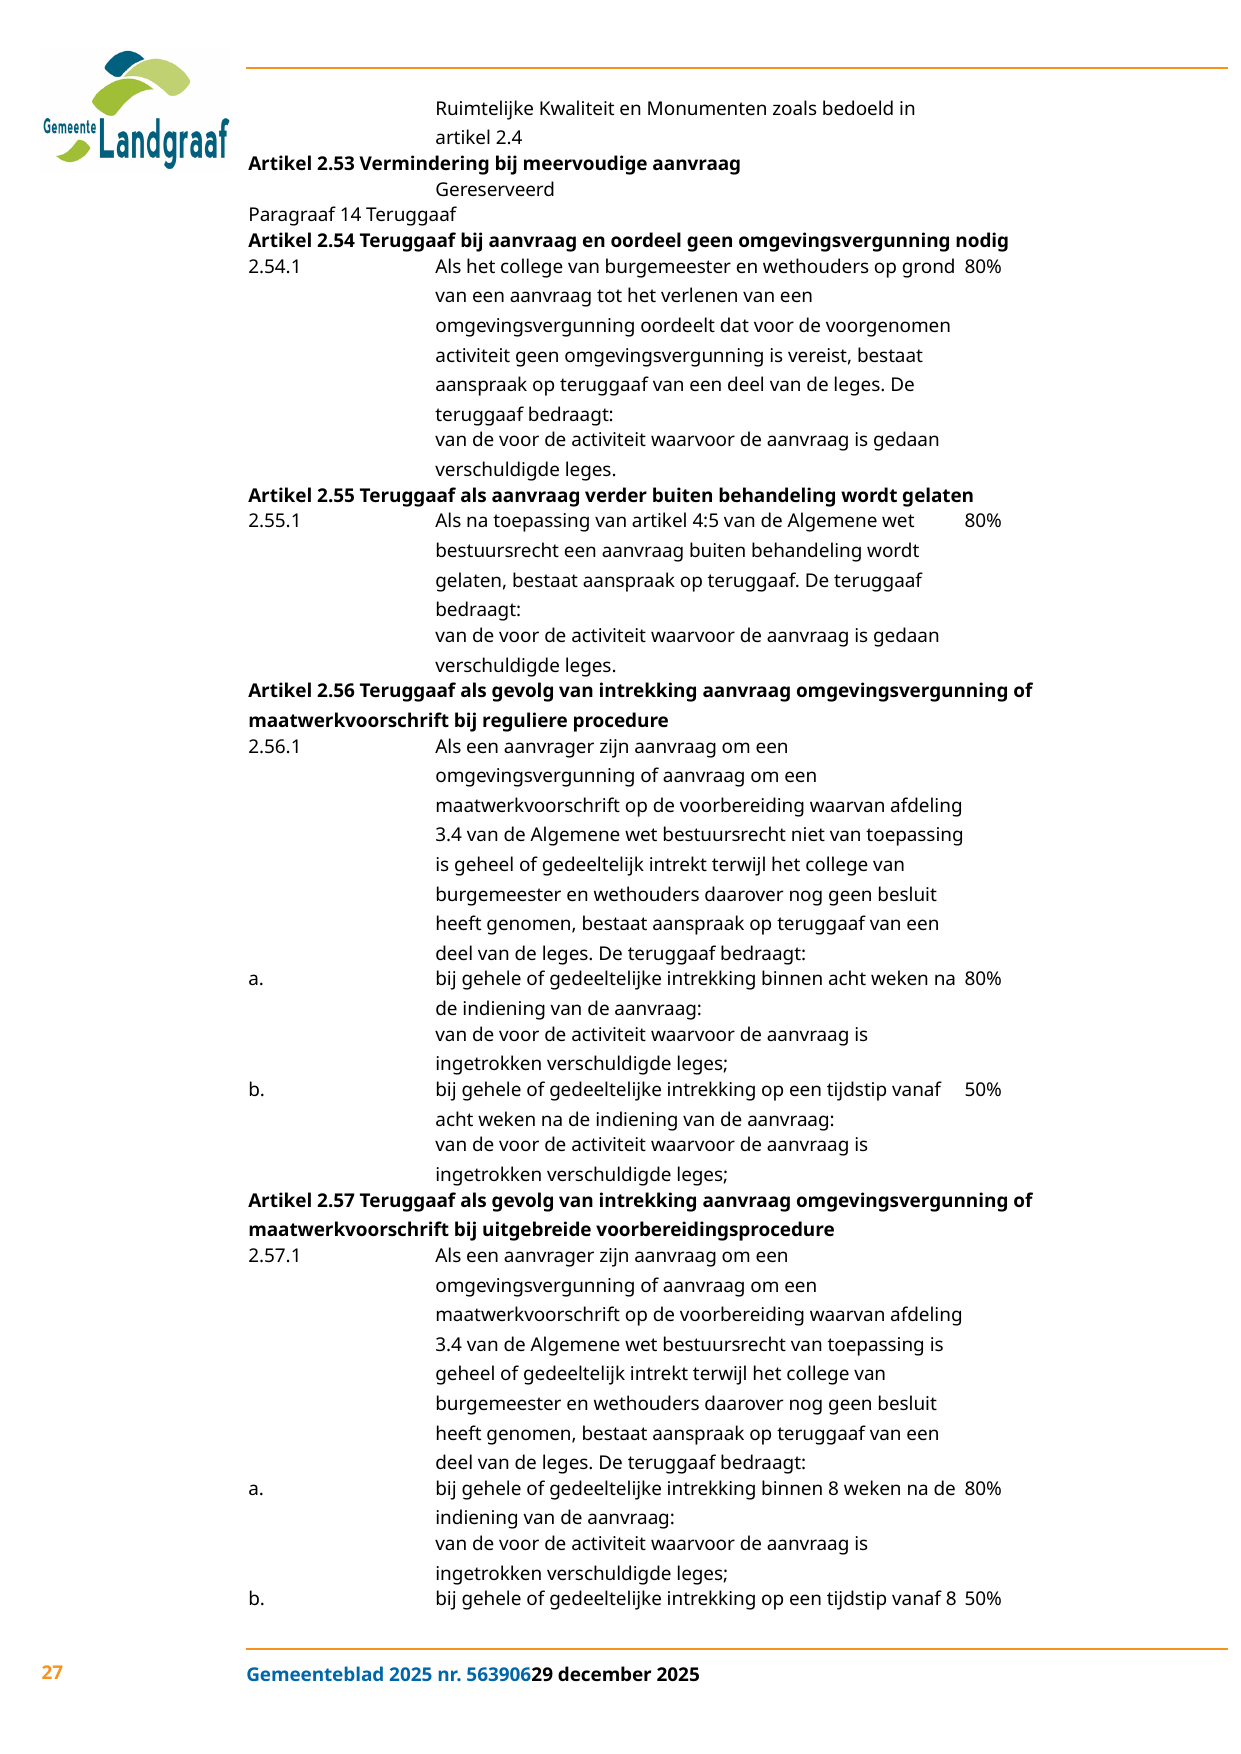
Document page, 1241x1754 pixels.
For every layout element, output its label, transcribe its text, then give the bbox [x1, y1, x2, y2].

table_cell [964, 1021, 1152, 1076]
table_cell [248, 1530, 435, 1586]
table_cell Gereserveerd [435, 176, 964, 202]
picture [41, 47, 231, 172]
table_cell [248, 176, 435, 202]
table_cell Als het college van burgemeester en wethouders op grond van een aanvraag tot het verlenen van een omgevingsvergunning oordeelt dat voor de voorgenomen activiteit geen omgevingsvergunning is vereist, bestaat aanspraak op teruggaaf van een deel van de leges. De teruggaaf bedraagt: [435, 253, 964, 427]
table_cell van de voor de activiteit waarvoor de aanvraag is ingetrokken verschuldigde leges; [435, 1530, 964, 1586]
table_cell 80% [964, 966, 1152, 1021]
table_cell [248, 95, 435, 150]
table_cell 2.57.1 [248, 1242, 435, 1475]
table_cell 2.56.1 [248, 733, 435, 966]
table_cell Artikel 2.57 Teruggaaf als gevolg van intrekking aanvraag omgevingsvergunning of maatwerkvoorschrift bij uitgebreide voorbereidingsprocedure [248, 1187, 1152, 1242]
table_cell [248, 427, 435, 482]
table_cell Paragraaf 14 Teruggaaf [248, 202, 1152, 227]
table_cell bij gehele of gedeeltelijke intrekking op een tijdstip vanaf 8 [435, 1586, 964, 1611]
table_cell 50% [964, 1586, 1152, 1611]
table_cell [248, 1132, 435, 1187]
table_cell [248, 622, 435, 677]
table_cell Artikel 2.56 Teruggaaf als gevolg van intrekking aanvraag omgevingsvergunning of maatwerkvoorschrift bij reguliere procedure [248, 678, 1152, 733]
table_cell Als een aanvrager zijn aanvraag om een omgevingsvergunning of aanvraag om een maatwerkvoorschrift op de voorbereiding waarvan afdeling 3.4 van de Algemene wet bestuursrecht van toepassing is geheel of gedeeltelijk intrekt terwijl het college van burgemeester en wethouders daarover nog geen besluit heeft genomen, bestaat aanspraak op teruggaaf van een deel van de leges. De teruggaaf bedraagt: [435, 1242, 964, 1475]
table_cell [964, 622, 1152, 677]
table_cell Artikel 2.53 Vermindering bij meervoudige aanvraag [248, 150, 1152, 176]
table_cell bij gehele of gedeeltelijke intrekking op een tijdstip vanaf acht weken na de indiening van de aanvraag: [435, 1076, 964, 1132]
table_cell 80% [964, 508, 1152, 622]
table_cell Artikel 2.54 Teruggaaf bij aanvraag en oordeel geen omgevingsvergunning nodig [248, 227, 1152, 253]
table_cell [964, 176, 1152, 202]
table_cell 80% [964, 253, 1152, 427]
table_cell Artikel 2.55 Teruggaaf als aanvraag verder buiten behandeling wordt gelaten [248, 482, 1152, 508]
table_cell [964, 1132, 1152, 1187]
table_cell [964, 427, 1152, 482]
table_cell 2.54.1 [248, 253, 435, 427]
table_cell van de voor de activiteit waarvoor de aanvraag is gedaan verschuldigde leges. [435, 622, 964, 677]
table_cell 2.55.1 [248, 508, 435, 622]
table_cell Als een aanvrager zijn aanvraag om een omgevingsvergunning of aanvraag om een maatwerkvoorschrift op de voorbereiding waarvan afdeling 3.4 van de Algemene wet bestuursrecht niet van toepassing is geheel of gedeeltelijk intrekt terwijl het college van burgemeester en wethouders daarover nog geen besluit heeft genomen, bestaat aanspraak op teruggaaf van een deel van de leges. De teruggaaf bedraagt: [435, 733, 964, 966]
table_cell van de voor de activiteit waarvoor de aanvraag is ingetrokken verschuldigde leges; [435, 1132, 964, 1187]
table_cell Als na toepassing van artikel 4:5 van de Algemene wet bestuursrecht een aanvraag buiten behandeling wordt gelaten, bestaat aanspraak op teruggaaf. De teruggaaf bedraagt: [435, 508, 964, 622]
table_cell [964, 733, 1152, 966]
table_cell b. [248, 1076, 435, 1132]
table_cell van de voor de activiteit waarvoor de aanvraag is gedaan verschuldigde leges. [435, 427, 964, 482]
table_cell van de voor de activiteit waarvoor de aanvraag is ingetrokken verschuldigde leges; [435, 1021, 964, 1076]
table_cell bij gehele of gedeeltelijke intrekking binnen 8 weken na de indiening van de aanvraag: [435, 1475, 964, 1530]
table_cell 50% [964, 1076, 1152, 1132]
table_cell 80% [964, 1475, 1152, 1530]
table_cell Ruimtelijke Kwaliteit en Monumenten zoals bedoeld in artikel 2.4 [435, 95, 964, 150]
table_cell a. [248, 966, 435, 1021]
table_cell [964, 95, 1152, 150]
table_cell [248, 1021, 435, 1076]
table_cell a. [248, 1475, 435, 1530]
table_cell [964, 1530, 1152, 1586]
table_cell b. [248, 1586, 435, 1611]
table_cell [964, 1242, 1152, 1475]
table_cell bij gehele of gedeeltelijke intrekking binnen acht weken na de indiening van de aanvraag: [435, 966, 964, 1021]
